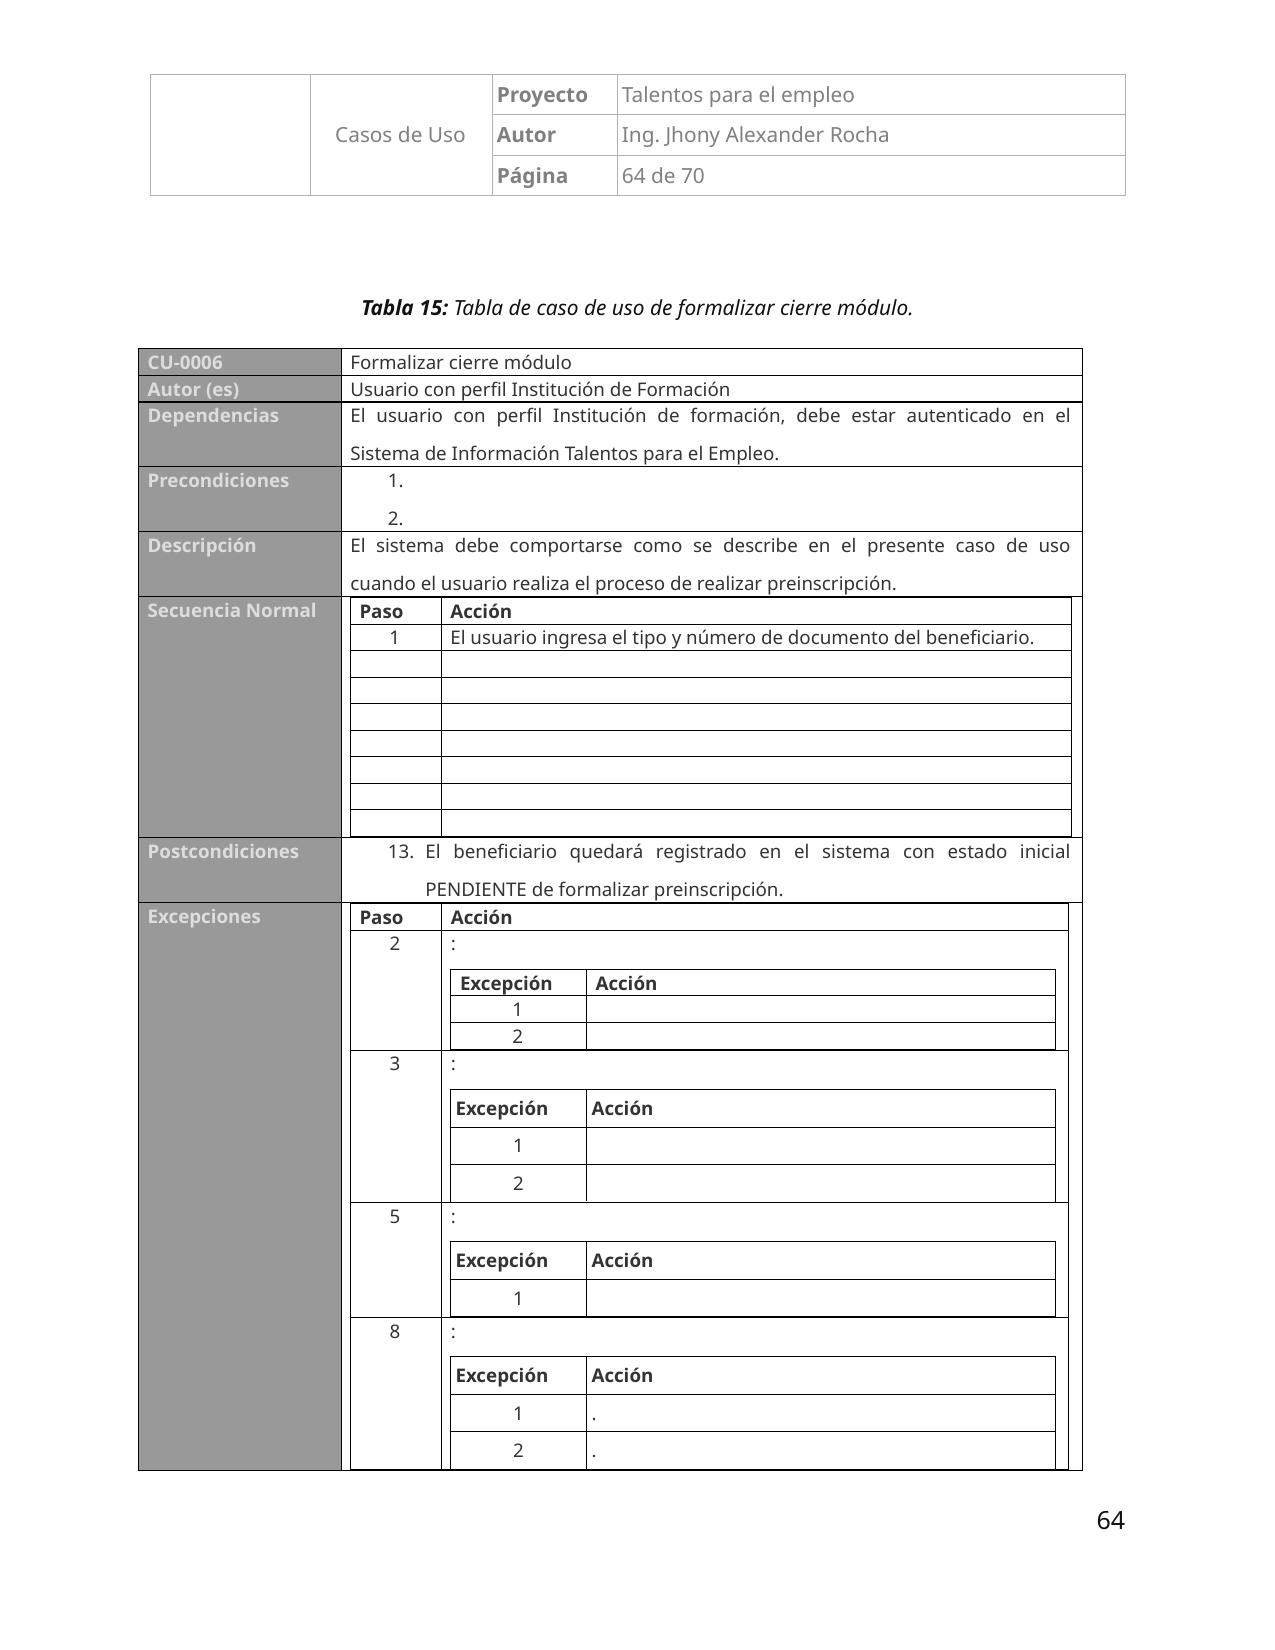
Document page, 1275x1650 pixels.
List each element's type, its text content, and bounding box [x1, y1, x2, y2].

table_cell [587, 1023, 1055, 1048]
table_cell [1069, 903, 1082, 1470]
table_header Paso [351, 598, 441, 623]
table_cell El usuario con perfil Institución de formación, debe estar autenticado en el Sistema de Información Talentos para el Empleo. [342, 403, 1082, 466]
table_cell 1 [451, 1280, 586, 1316]
table_header Acción [587, 1357, 1055, 1394]
table_cell [442, 757, 1071, 783]
table_cell : [442, 1318, 1068, 1469]
table_header Acción [442, 904, 1068, 929]
table_cell [587, 1165, 1055, 1201]
table_cell Precondiciones [139, 467, 341, 531]
table_header Paso [351, 904, 441, 929]
table_cell : [442, 1203, 1068, 1317]
table_cell 2 [351, 931, 441, 1049]
table_cell [351, 810, 441, 836]
table_header Acción [587, 1242, 1055, 1279]
table_cell Postcondiciones [139, 838, 341, 902]
table_cell 2 [451, 1432, 586, 1469]
table_cell . [587, 1432, 1055, 1469]
table_cell [442, 704, 1071, 730]
table_cell [342, 903, 350, 1470]
table_cell Usuario con perfil Institución de Formación [342, 376, 1082, 401]
text Tabla 15: Tabla de caso de uso de formalizar cierre módulo. [150, 293, 1125, 322]
table_header Acción [587, 1090, 1055, 1126]
table_cell [587, 996, 1055, 1022]
table_cell El usuario ingresa el tipo y número de documento del beneficiario. [442, 625, 1071, 650]
table_cell 1 [451, 1395, 586, 1431]
table_header Excepción [451, 1357, 586, 1394]
table_cell 1 [451, 1128, 586, 1164]
table_cell 2 [451, 1023, 586, 1048]
table_cell 1 [451, 996, 586, 1022]
table_cell [587, 1128, 1055, 1164]
table_cell [1072, 597, 1082, 837]
table_cell 8 [351, 1318, 441, 1469]
table_cell [442, 651, 1071, 677]
table_header Acción [587, 970, 1055, 995]
table_cell [351, 757, 441, 783]
table_cell [442, 678, 1071, 703]
table_header Formalizar cierre módulo [342, 349, 1082, 375]
table_header Excepción [451, 1242, 586, 1279]
table_cell [442, 731, 1071, 756]
table_cell 2 [451, 1165, 586, 1201]
table_cell : [442, 1051, 1068, 1202]
table_cell El sistema debe comportarse como se describe en el presente caso de uso cuando el usuario realiza el proceso de realizar preinscripción. [342, 532, 1082, 596]
table_cell 5 [351, 1203, 441, 1317]
table_cell 3 [351, 1051, 441, 1202]
table_header Excepción [451, 1090, 586, 1126]
table_cell El beneficiario quedará registrado en el sistema con estado inicial PENDIENTE de formalizar preinscripción. [342, 838, 1082, 902]
table_cell : [442, 931, 1068, 1049]
table_cell Secuencia Normal [139, 597, 341, 837]
table_cell [351, 651, 441, 677]
table_cell [587, 1280, 1055, 1316]
table_cell [351, 731, 441, 756]
table_cell Descripción [139, 532, 341, 596]
table_cell [442, 810, 1071, 836]
table_cell . [587, 1395, 1055, 1431]
table_cell Dependencias [139, 403, 341, 466]
table_header Excepción [451, 970, 586, 995]
table_cell 1 [351, 625, 441, 650]
table_cell [342, 467, 1082, 531]
table_cell Autor (es) [139, 376, 341, 401]
table_cell [351, 704, 441, 730]
table_header Acción [442, 598, 1071, 623]
table_cell Excepciones [139, 903, 341, 1470]
table_header CU-0006 [139, 349, 341, 375]
table_cell [442, 784, 1071, 809]
table_cell [351, 678, 441, 703]
table_cell [342, 597, 350, 837]
table_cell [351, 784, 441, 809]
